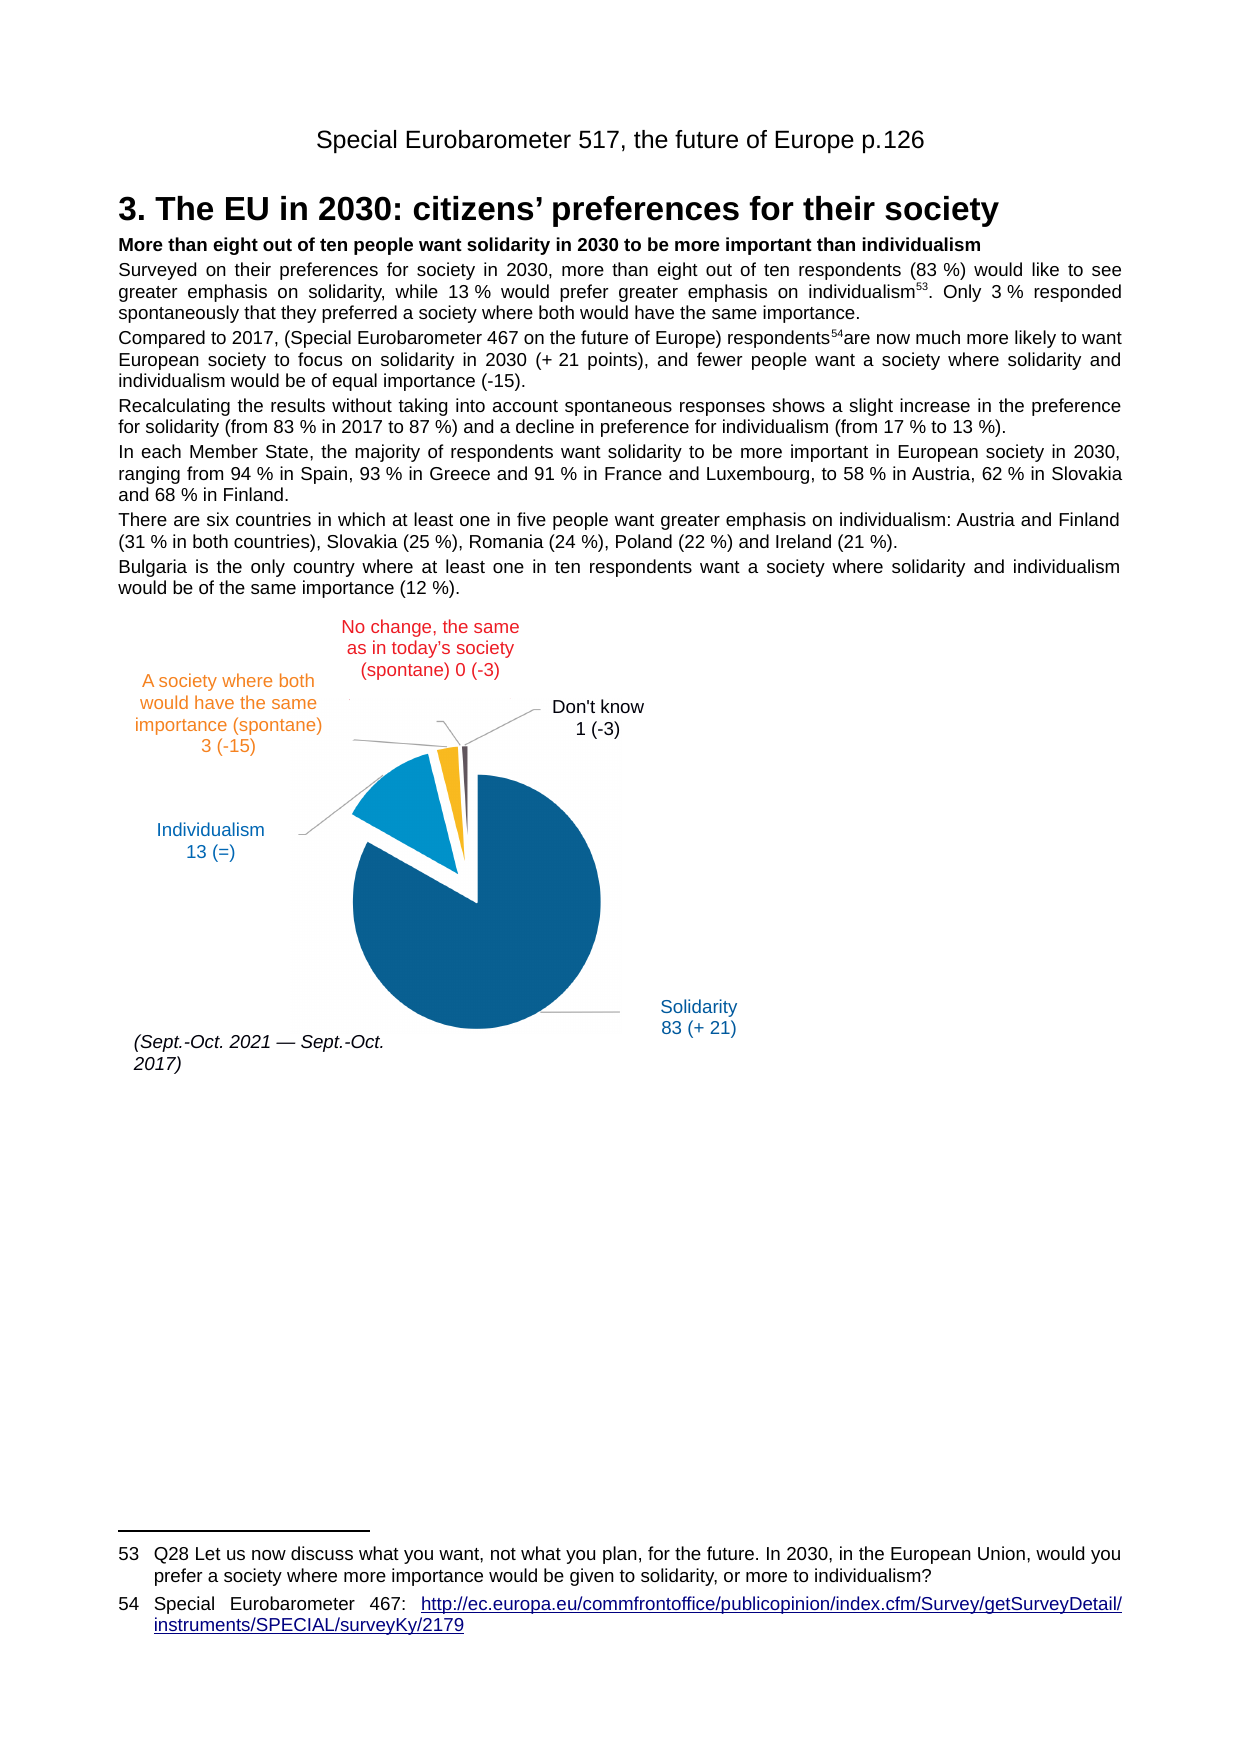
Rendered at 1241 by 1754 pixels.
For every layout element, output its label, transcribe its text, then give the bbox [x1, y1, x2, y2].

text Q28 Let us now discuss what you want, not what you plan, for the future. In 2030, in the European Union, would you prefer a society where more importance would be given to solidarity, or more to individualism? [118, 1543, 1122, 1586]
subtitle 3. The EU in 2030: citizens’ preferences for their society [118, 189, 1122, 228]
picture [290, 698, 622, 1034]
text Recalculating the results without taking into account spontaneous responses shows a slight increase in the preference for solidarity (from 83 % in 2017 to 87 %) and a decline in preference for individualism (from 17 % to 13 %). [118, 395, 1122, 438]
text Compared to 2017, (Special Eurobarometer 467 on the future of Europe) respondentsare now much more likely to want European society to focus on solidarity in 2030 (+ 21 points), and fewer people want a society where solidarity and individualism would be of equal importance (-15). [118, 327, 1122, 392]
text In each Member State, the majority of respondents want solidarity to be more important in European society in 2030, ranging from 94 % in Spain, 93 % in Greece and 91 % in France and Luxembourg, to 58 % in Austria, 62 % in Slovakia and 68 % in Finland. [118, 441, 1122, 506]
text More than eight out of ten people want solidarity in 2030 to be more important than individualism [118, 234, 1122, 256]
text There are six countries in which at least one in five people want greater emphasis on individualism: Austria and Finland (31 % in both countries), Slovakia (25 %), Romania (24 %), Poland (22 %) and Ireland (21 %). [118, 509, 1122, 552]
text Special Eurobarometer 467: http://ec.europa.eu/commfrontoffice/publicopinion/index.cfm/Survey/getSurveyDetail/instruments/SPECIAL/surveyKy/2179 [118, 1593, 1122, 1636]
text Surveyed on their preferences for society in 2030, more than eight out of ten respondents (83 %) would like to see greater emphasis on solidarity, while 13 % would prefer greater emphasis on individualism. Only 3 % responded spontaneously that they preferred a society where both would have the same importance. [118, 259, 1122, 324]
text Bulgaria is the only country where at least one in ten respondents want a society where solidarity and individualism would be of the same importance (12 %). [118, 555, 1122, 598]
